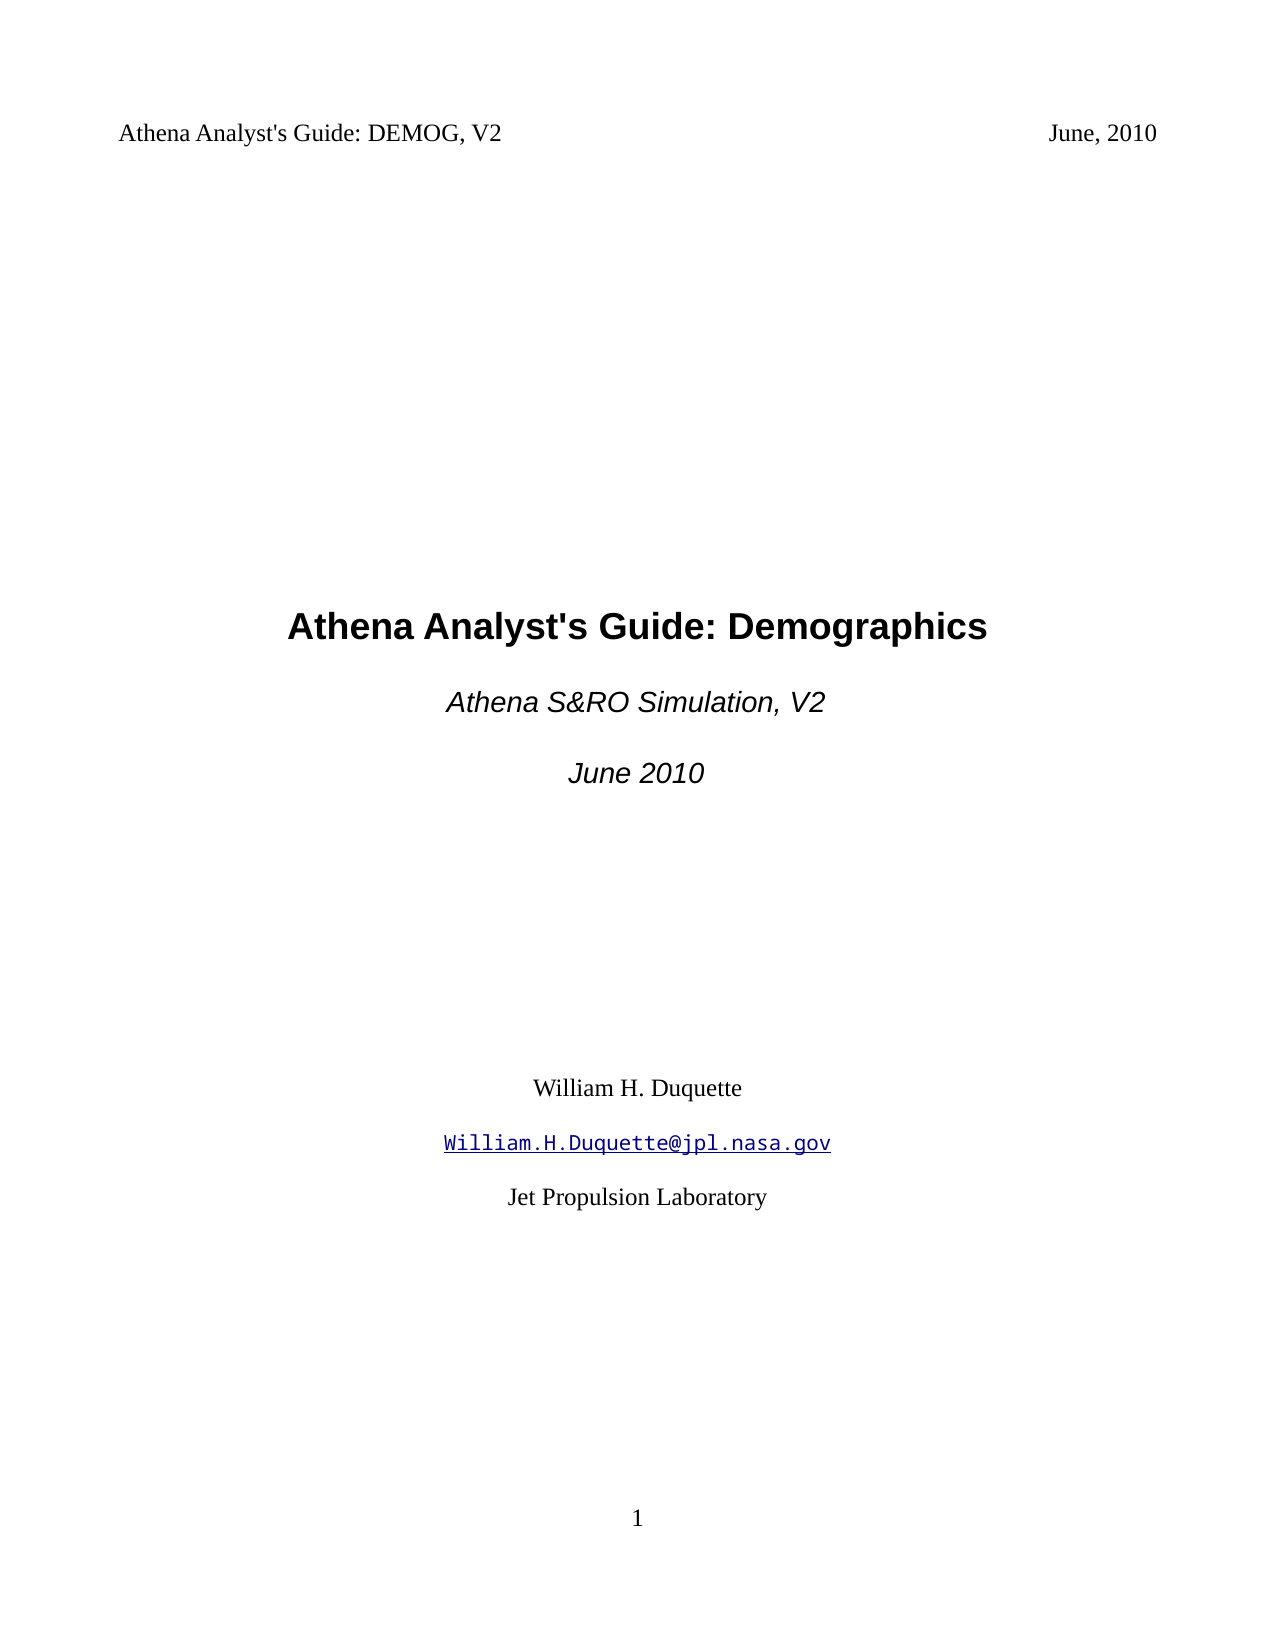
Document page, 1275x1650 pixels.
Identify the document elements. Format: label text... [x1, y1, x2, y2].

subtitle Athena S&RO Simulation, V2 [118, 685, 1157, 719]
text William.H.Duquette@jpl.nasa.gov [118, 1128, 1157, 1156]
text William H. Duquette [118, 1073, 1157, 1102]
subtitle June 2010 [118, 756, 1157, 790]
title Athena Analyst's Guide: Demographics [118, 604, 1157, 648]
text Jet Propulsion Laboratory [118, 1182, 1157, 1211]
